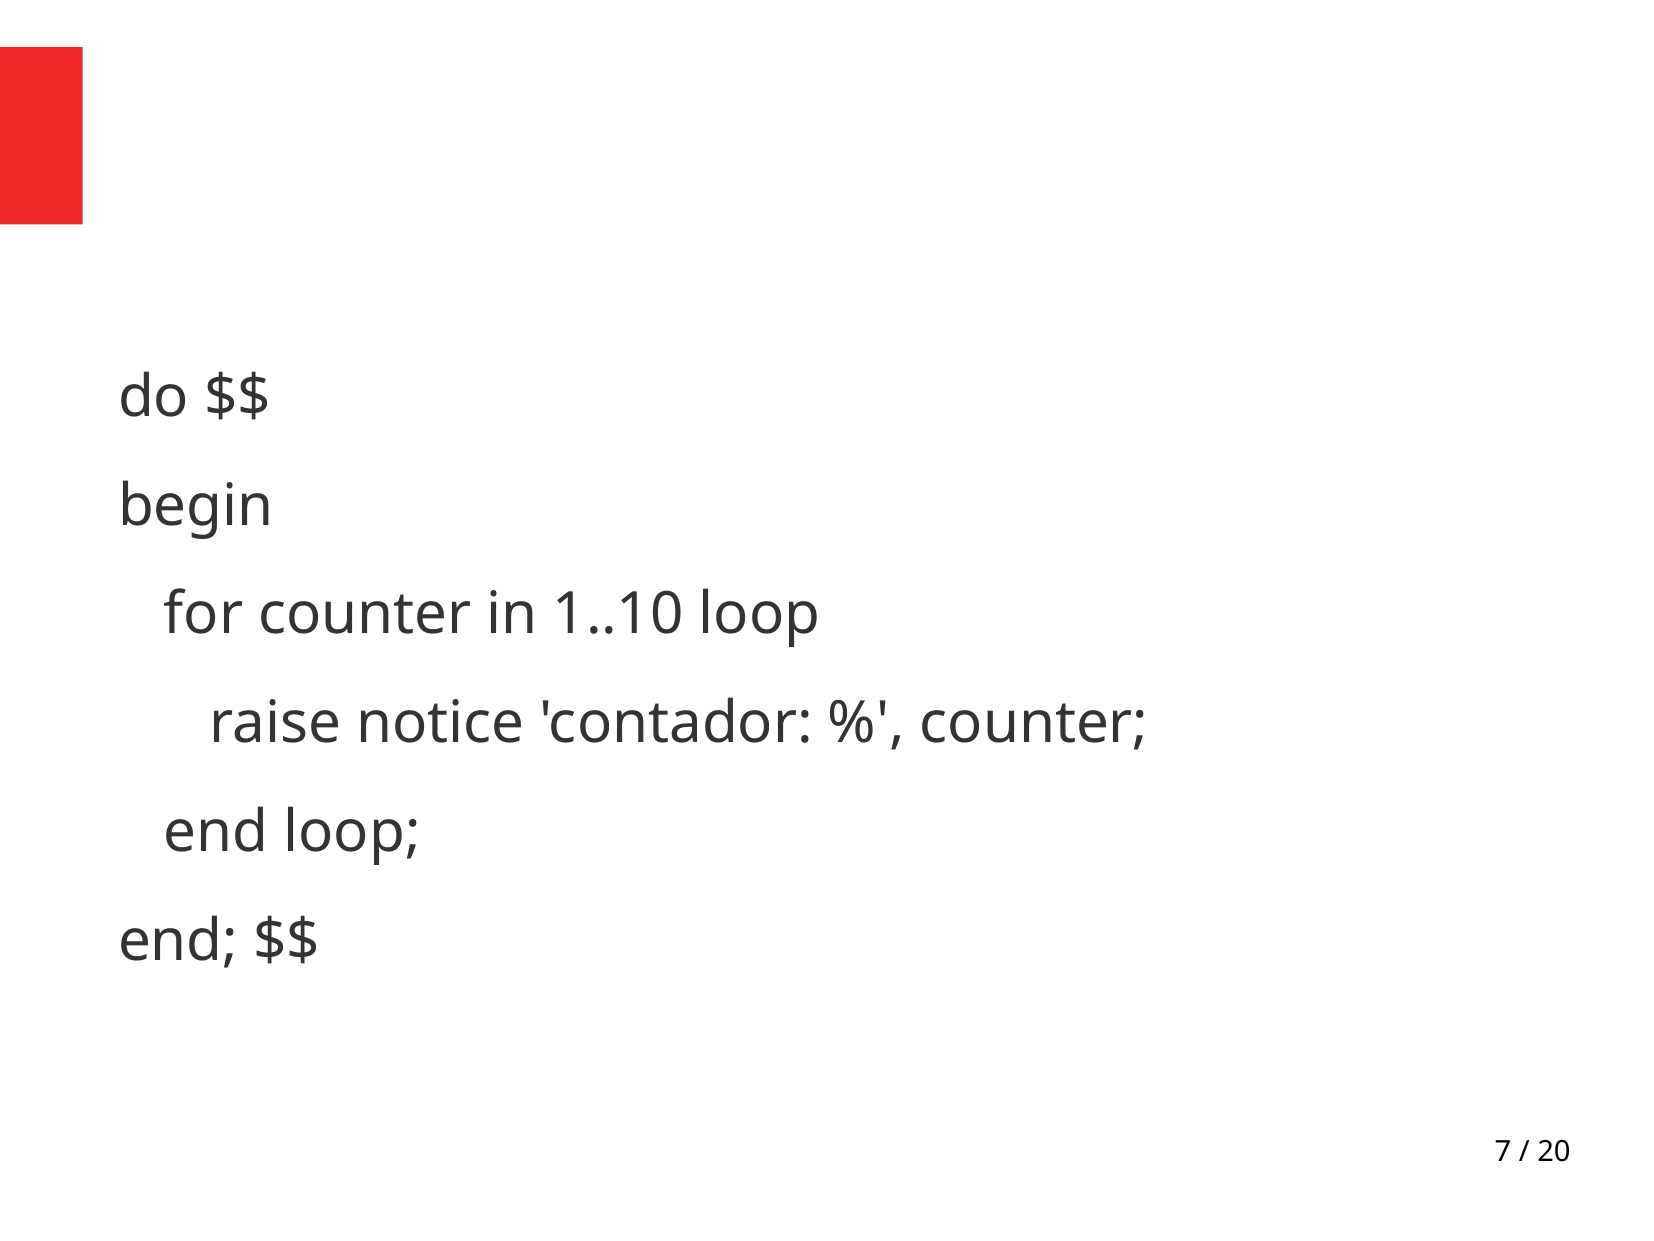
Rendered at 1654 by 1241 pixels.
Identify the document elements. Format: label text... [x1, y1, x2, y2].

list do $$ begin for counter in 1..10 loop raise notice 'contador: %', counter; end loop; end; $$ [118, 354, 1536, 1074]
